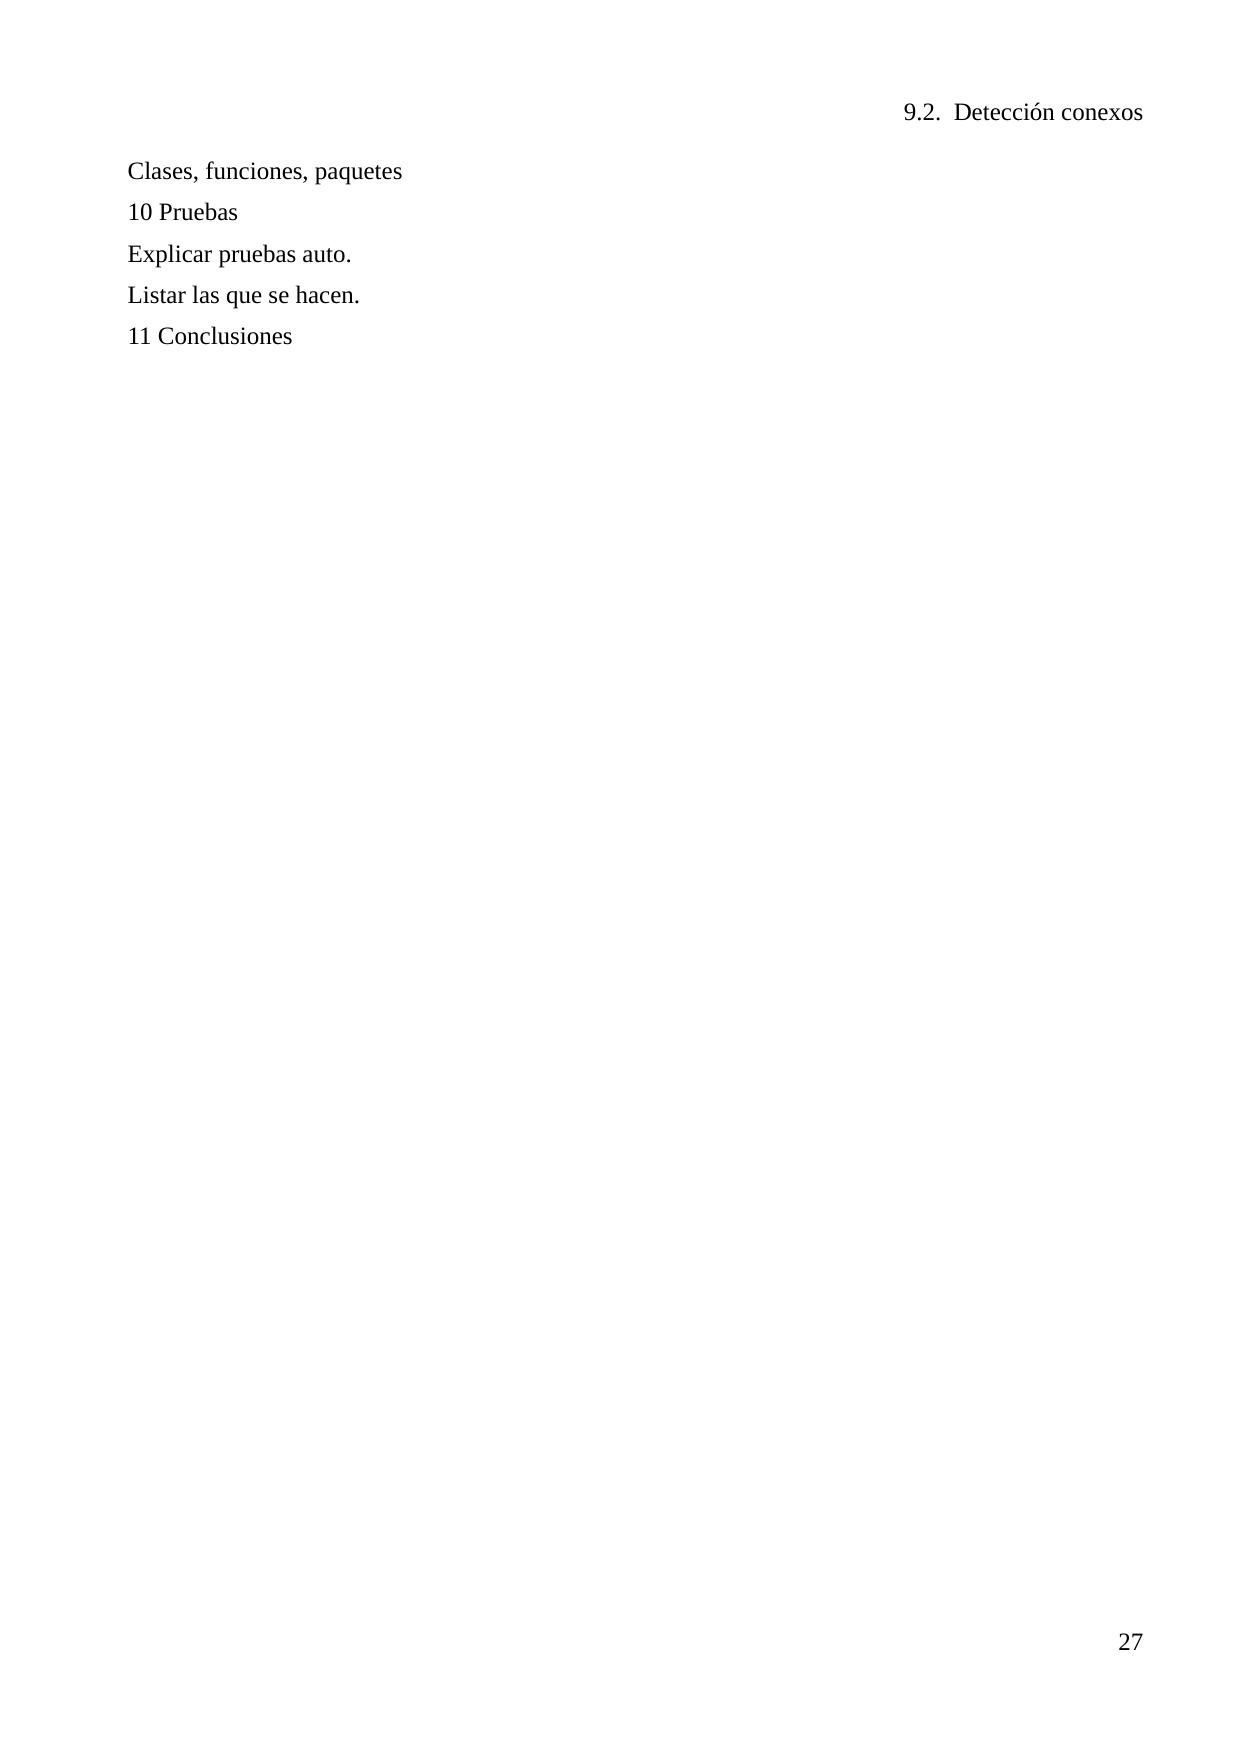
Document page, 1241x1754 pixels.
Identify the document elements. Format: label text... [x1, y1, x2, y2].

text Explicar pruebas auto. [127, 239, 1143, 267]
text 11 Conclusiones [127, 321, 1143, 350]
text Clases, funciones, paquetes [127, 156, 1143, 185]
text 10 Pruebas [127, 197, 1143, 226]
text Listar las que se hacen. [127, 280, 1143, 309]
